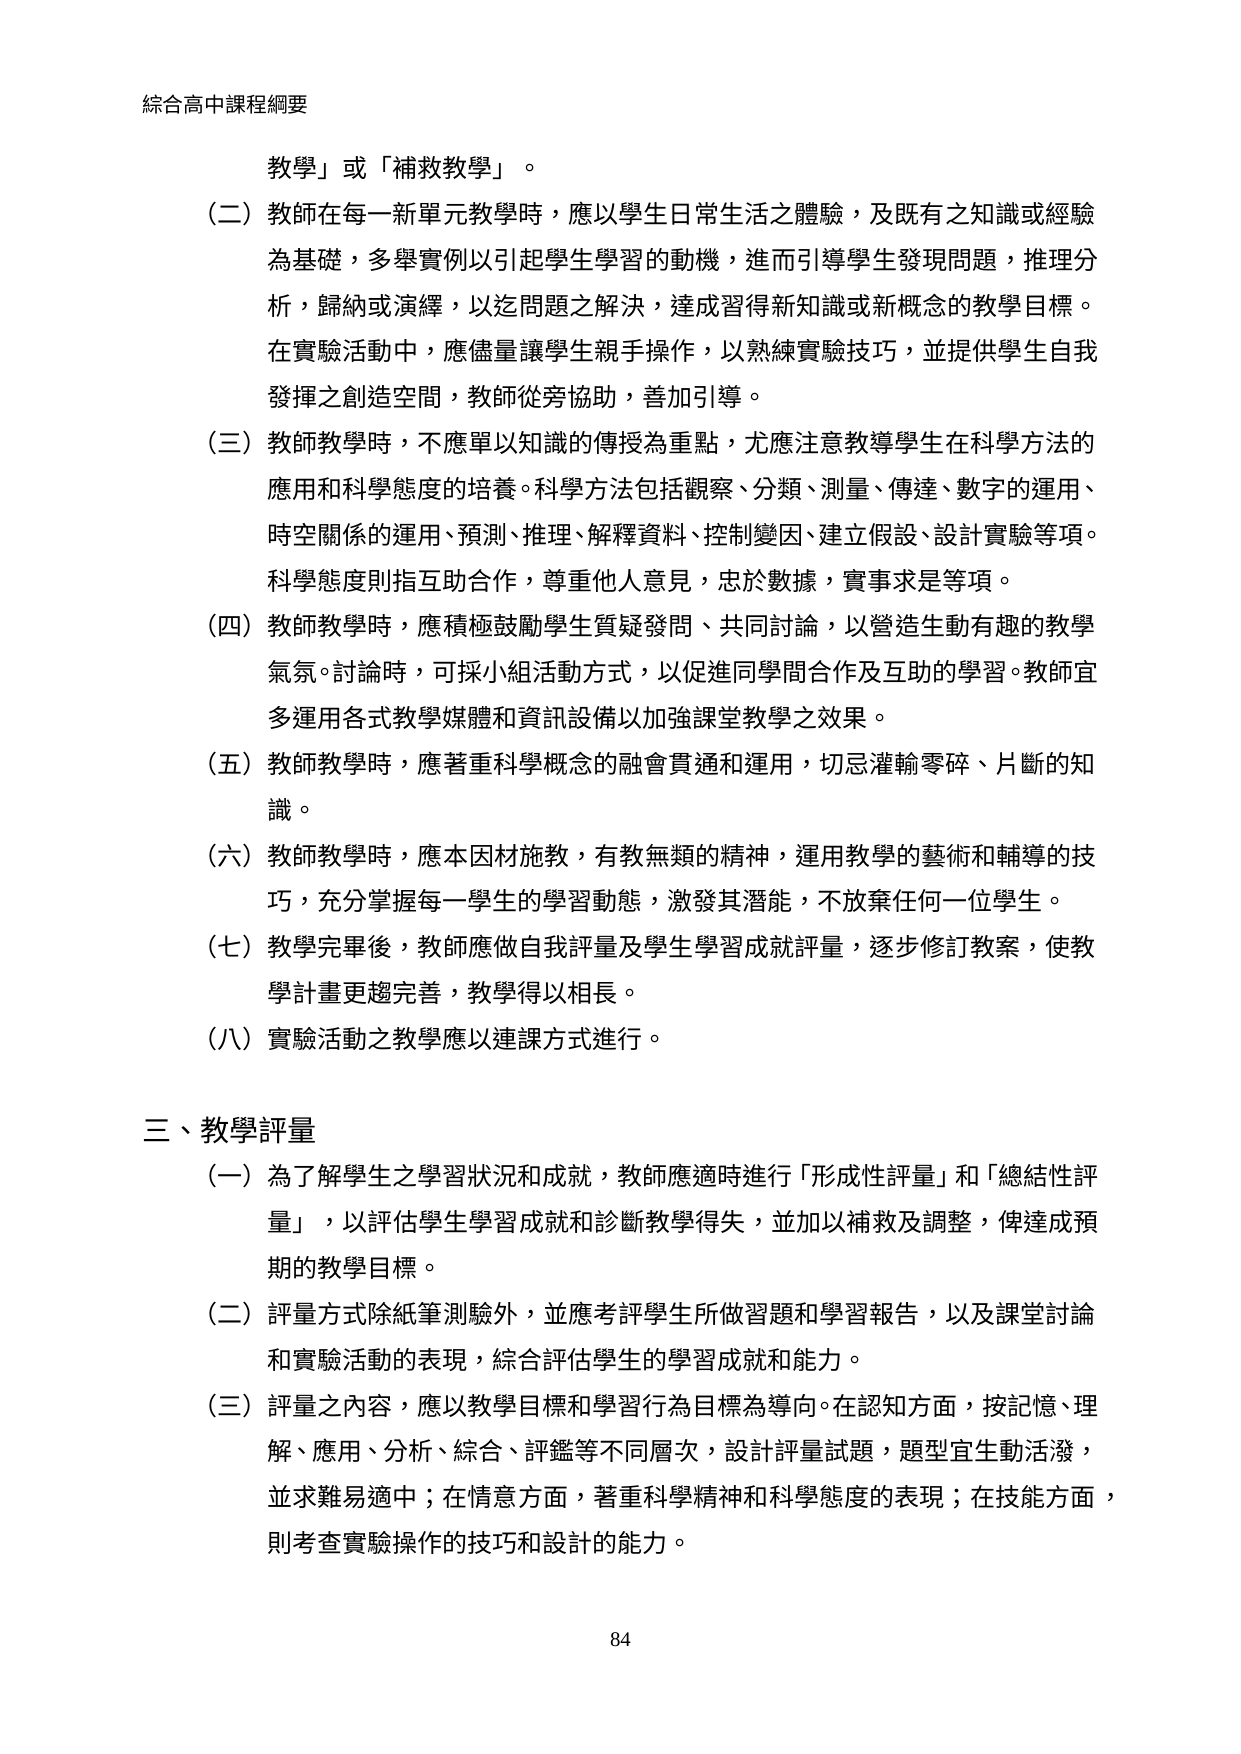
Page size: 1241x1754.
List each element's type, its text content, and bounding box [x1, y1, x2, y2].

text 三、教學評量 [142, 1106, 1098, 1152]
text （三）評量之內容，應以教學目標和學習行為目標為導向。在認知方面，按記憶、理解、應用、分析、綜合、評鑑等不同層次，設計評量試題，題型宜生動活潑，並求難易適中；在情意方面，著重科學精神和科學態度的表現；在技能方面，則考查實驗操作的技巧和設計的能力。 [192, 1381, 1098, 1564]
text 教學」或「補救教學」。 [192, 144, 1098, 189]
text （七）教學完畢後，教師應做自我評量及學生學習成就評量，逐步修訂教案，使教學計畫更趨完善，教學得以相長。 [192, 923, 1098, 1014]
text （八）實驗活動之教學應以連課方式進行。 [192, 1014, 1098, 1060]
text （六）教師教學時，應本因材施教，有教無類的精神，運用教學的藝術和輔導的技巧，充分掌握每一學生的學習動態，激發其潛能，不放棄任何一位學生。 [192, 831, 1098, 923]
text （五）教師教學時，應著重科學概念的融會貫通和運用，切忌灌輸零碎、片斷的知識。 [192, 739, 1098, 831]
text （三）教師教學時，不應單以知識的傳授為重點，尤應注意教導學生在科學方法的應用和科學態度的培養。科學方法包括觀察、分類、測量、傳達、數字的運用、時空關係的運用、預測、推理、解釋資料、控制變因、建立假設、設計實驗等項。科學態度則指互助合作，尊重他人意見，忠於數據，實事求是等項。 [192, 419, 1098, 602]
text （四）教師教學時，應積極鼓勵學生質疑發問、共同討論，以營造生動有趣的教學氣氛。討論時，可採小組活動方式，以促進同學間合作及互助的學習。教師宜多運用各式教學媒體和資訊設備以加強課堂教學之效果。 [192, 602, 1098, 739]
text （二）教師在每一新單元教學時，應以學生日常生活之體驗，及既有之知識或經驗為基礎，多舉實例以引起學生學習的動機，進而引導學生發現問題，推理分析，歸納或演繹，以迄問題之解決，達成習得新知識或新概念的教學目標。在實驗活動中，應儘量讓學生親手操作，以熟練實驗技巧，並提供學生自我發揮之創造空間，教師從旁協助，善加引導。 [192, 189, 1098, 419]
text （一）為了解學生之學習狀況和成就，教師應適時進行「形成性評量」和「總結性評量」，以評估學生學習成就和診斷教學得失，並加以補救及調整，俾達成預期的教學目標。 [192, 1152, 1098, 1289]
text （二）評量方式除紙筆測驗外，並應考評學生所做習題和學習報告，以及課堂討論和實驗活動的表現，綜合評估學生的學習成就和能力。 [192, 1289, 1098, 1381]
